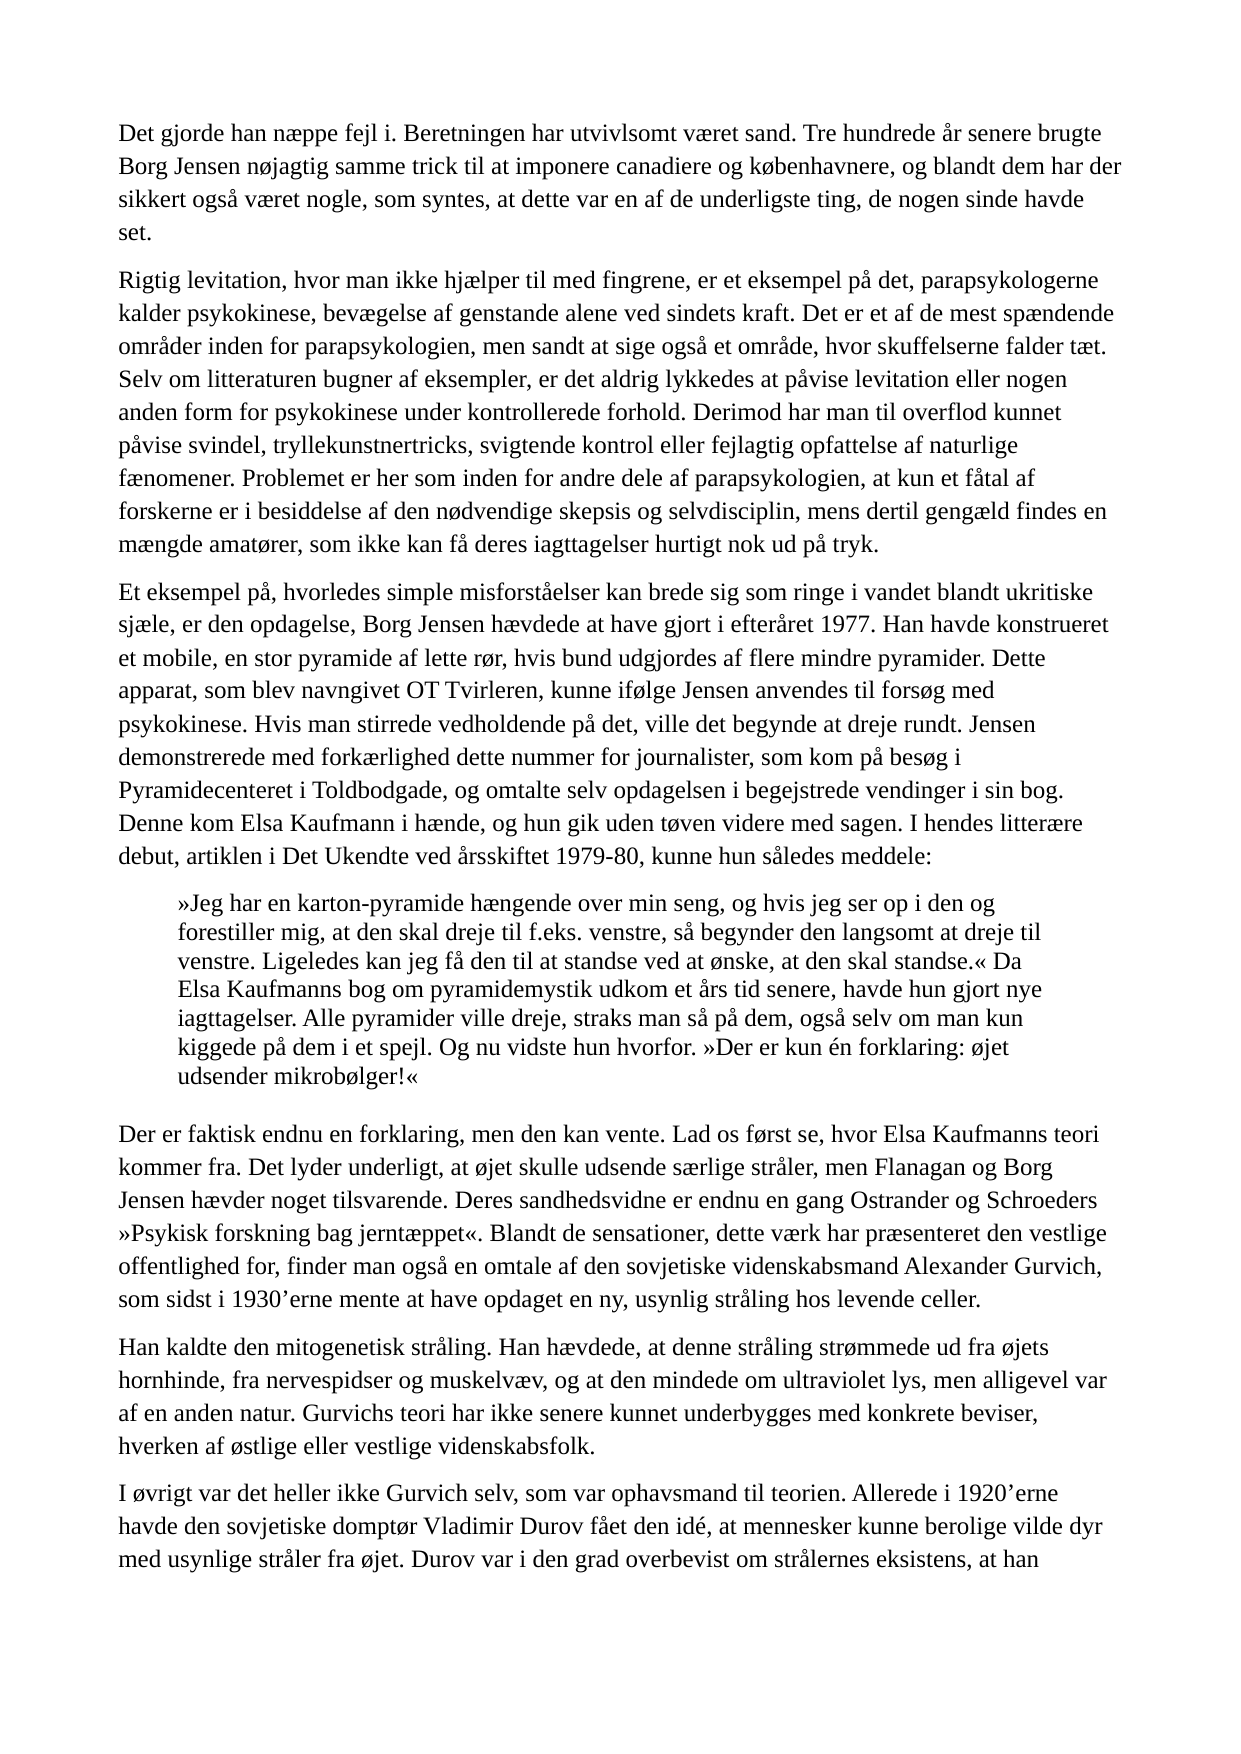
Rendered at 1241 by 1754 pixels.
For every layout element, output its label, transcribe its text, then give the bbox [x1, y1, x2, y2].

text Han kaldte den mitogenetisk stråling. Han hævdede, at denne stråling strømmede ud fra øjets hornhinde, fra nervespidser og muskelvæv, og at den mindede om ultraviolet lys, men alligevel var af en anden natur. Gurvichs teori har ikke senere kunnet underbygges med konkrete beviser, hverken af østlige eller vestlige videnskabsfolk. [118, 1332, 1122, 1459]
text »Jeg har en karton-pyramide hængende over min seng, og hvis jeg ser op i den og forestiller mig, at den skal dreje til f.eks. venstre, så begynder den langsomt at dreje til venstre. Ligeledes kan jeg få den til at standse ved at ønske, at den skal standse.« Da Elsa Kaufmanns bog om pyramidemystik udkom et års tid senere, havde hun gjort nye iagttagelser. Alle pyramider ville dreje, straks man så på dem, også selv om man kun kiggede på dem i et spejl. Og nu vidste hun hvorfor. »Der er kun én forklaring: øjet udsender mikrobølger!« [177, 888, 1063, 1089]
text Rigtig levitation, hvor man ikke hjælper til med fingrene, er et eksempel på det, parapsykologerne kalder psykokinese, bevægelse af genstande alene ved sindets kraft. Det er et af de mest spændende områder inden for parapsykologien, men sandt at sige også et område, hvor skuffelserne falder tæt. Selv om litteraturen bugner af eksempler, er det aldrig lykkedes at påvise levitation eller nogen anden form for psykokinese under kontrollerede forhold. Derimod har man til overflod kunnet påvise svindel, tryllekunstnertricks, svigtende kontrol eller fejlagtig opfattelse af naturlige fænomener. Problemet er her som inden for andre dele af parapsykologien, at kun et fåtal af forskerne er i besiddelse af den nødvendige skepsis og selvdisciplin, mens dertil gengæld findes en mængde amatører, som ikke kan få deres iagttagelser hurtigt nok ud på tryk. [118, 265, 1122, 558]
text Det gjorde han næppe fejl i. Beretningen har utvivlsomt været sand. Tre hundrede år senere brugte Borg Jensen nøjagtig samme trick til at imponere canadiere og københavnere, og blandt dem har der sikkert også været nogle, som syntes, at dette var en af de underligste ting, de nogen sinde havde set. [118, 118, 1122, 246]
text Der er faktisk endnu en forklaring, men den kan vente. Lad os først se, hvor Elsa Kaufmanns teori kommer fra. Det lyder underligt, at øjet skulle udsende særlige stråler, men Flanagan og Borg Jensen hævder noget tilsvarende. Deres sandhedsvidne er endnu en gang Ostrander og Schroeders »Psykisk forskning bag jerntæppet«. Blandt de sensationer, dette værk har præsenteret den vestlige offentlighed for, finder man også en omtale af den sovjetiske videnskabsmand Alexander Gurvich, som sidst i 1930’erne mente at have opdaget en ny, usynlig stråling hos levende celler. [118, 1119, 1122, 1313]
text I øvrigt var det heller ikke Gurvich selv, som var ophavsmand til teorien. Allerede i 1920’erne havde den sovjetiske domptør Vladimir Durov fået den idé, at mennesker kunne berolige vilde dyr med usynlige stråler fra øjet. Durov var i den grad overbevist om strålernes eksistens, at han [118, 1478, 1122, 1573]
text Et eksempel på, hvorledes simple misforståelser kan brede sig som ringe i vandet blandt ukritiske sjæle, er den opdagelse, Borg Jensen hævdede at have gjort i efteråret 1977. Han havde konstrueret et mobile, en stor pyramide af lette rør, hvis bund udgjordes af flere mindre pyramider. Dette apparat, som blev navngivet OT Tvirleren, kunne ifølge Jensen anvendes til forsøg med psykokinese. Hvis man stirrede vedholdende på det, ville det begynde at dreje rundt. Jensen demonstrerede med forkærlighed dette nummer for journalister, som kom på besøg i Pyramidecenteret i Toldbodgade, og omtalte selv opdagelsen i begejstrede vendinger i sin bog. Denne kom Elsa Kaufmann i hænde, og hun gik uden tøven videre med sagen. I hendes litterære debut, artiklen i Det Ukendte ved årsskiftet 1979-80, kunne hun således meddele: [118, 577, 1122, 869]
